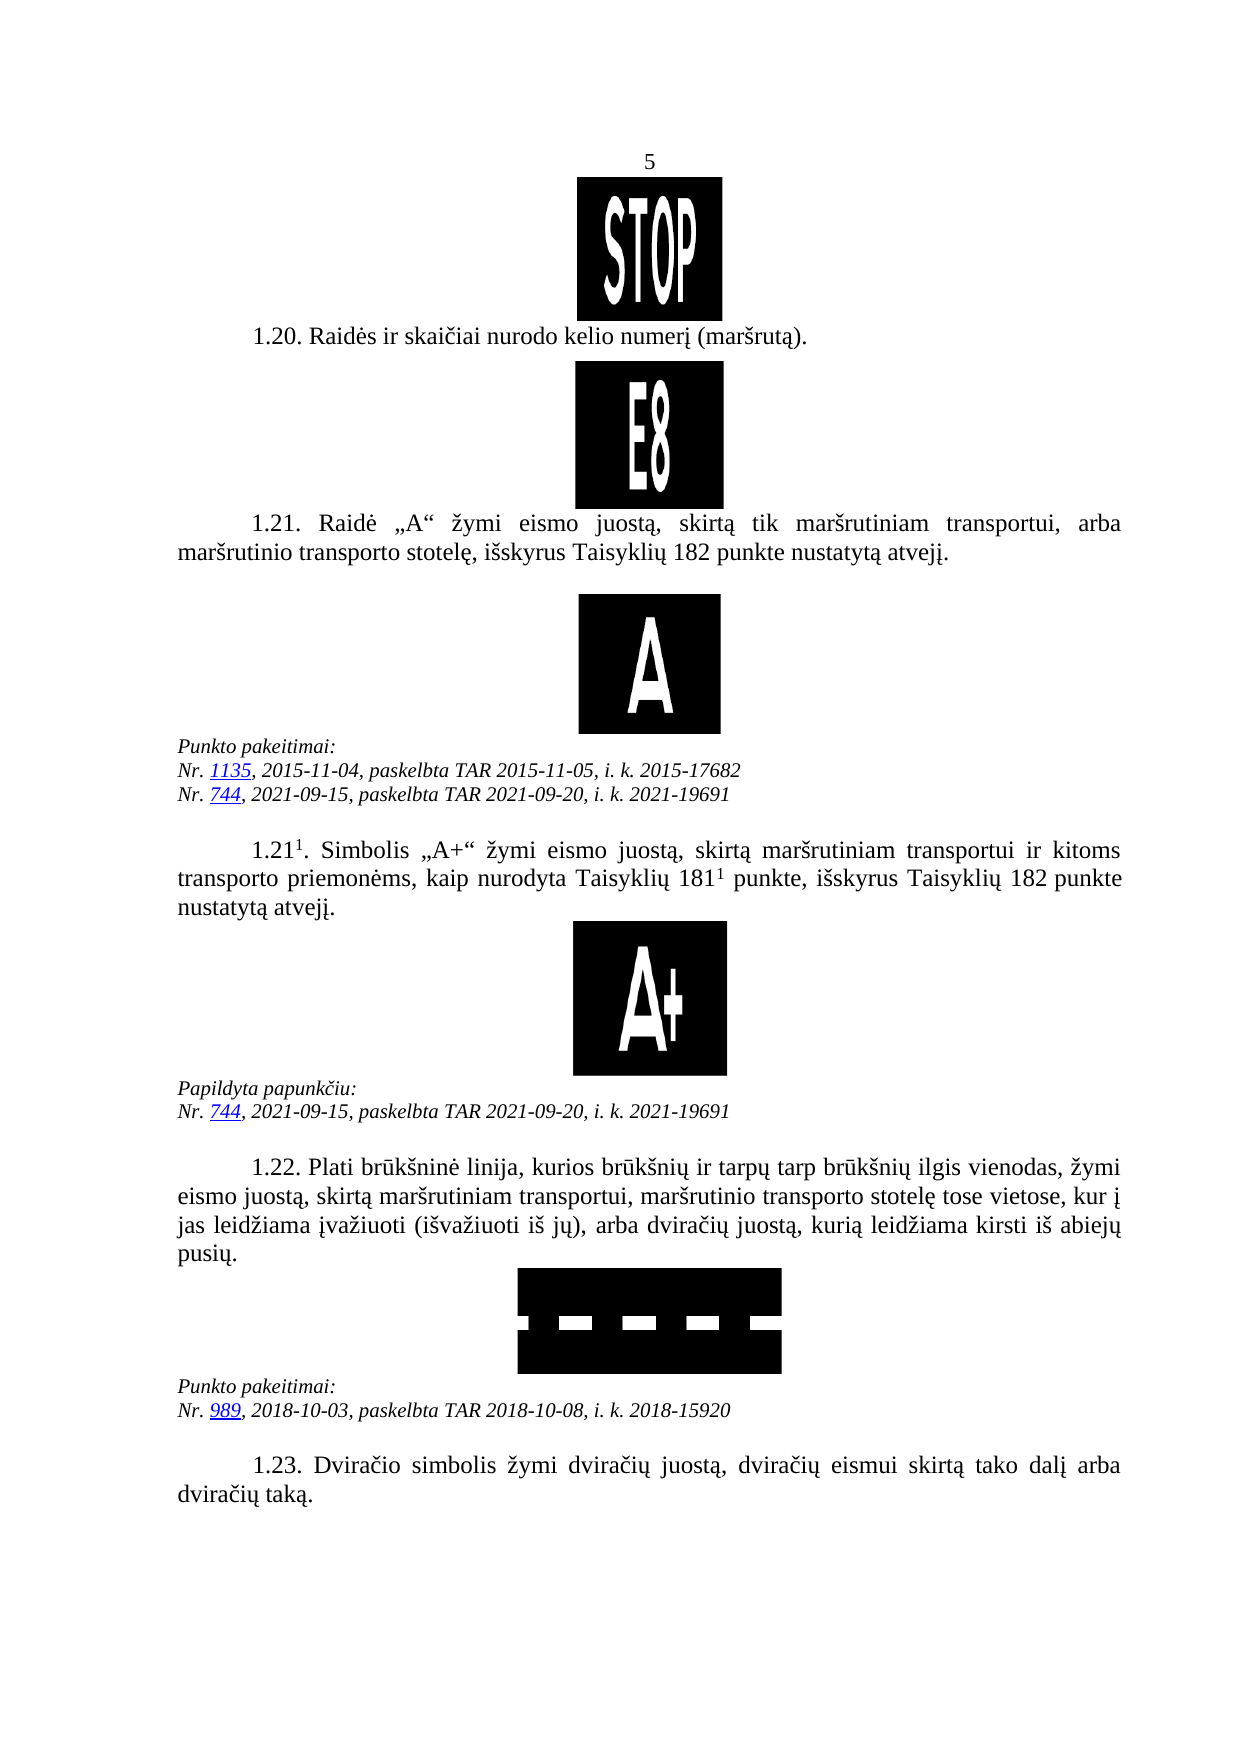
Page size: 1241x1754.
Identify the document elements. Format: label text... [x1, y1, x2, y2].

text Punkto pakeitimai: [177, 734, 1122, 758]
text 1.23. Dviračio simbolis žymi dviračių juostą, dviračių eismui skirtą tako dalį arba dviračių taką. [177, 1450, 1122, 1508]
text Papildyta papunkčiu: [177, 1075, 1122, 1099]
text 1.211. Simbolis „A+“ žymi eismo juostą, skirtą maršrutiniam transportui ir kitoms transporto priemonėms, kaip nurodyta Taisyklių 1811 punkte, išskyrus Taisyklių 182 punkte nustatytą atvejį. [177, 835, 1122, 921]
text Nr. 989, 2018-10-03, paskelbta TAR 2018-10-08, i. k. 2018-15920 [177, 1398, 1122, 1422]
text 1.22. Plati brūkšninė linija, kurios brūkšnių ir tarpų tarp brūkšnių ilgis vienodas, žymi eismo juostą, skirtą maršrutiniam transportui, maršrutinio transporto stotelę tose vietose, kur į jas leidžiama įvažiuoti (išvažiuoti iš jų), arba dviračių juostą, kurią leidžiama kirsti iš abiejų pusių. [177, 1152, 1122, 1267]
text 1.21. Raidė „A“ žymi eismo juostą, skirtą tik maršrutiniam transportui, arba maršrutinio transporto stotelę, išskyrus Taisyklių 182 punkte nustatytą atvejį. [177, 508, 1122, 566]
text Punkto pakeitimai: [177, 1373, 1122, 1398]
text Nr. 744, 2021-09-15, paskelbta TAR 2021-09-20, i. k. 2021-19691 [177, 782, 1122, 806]
text Nr. 744, 2021-09-15, paskelbta TAR 2021-09-20, i. k. 2021-19691 [177, 1099, 1122, 1123]
text 1.20. Raidės ir skaičiai nurodo kelio numerį (maršrutą). [177, 321, 1122, 350]
text Nr. 1135, 2015-11-04, paskelbta TAR 2015-11-05, i. k. 2015-17682 [177, 758, 1122, 782]
